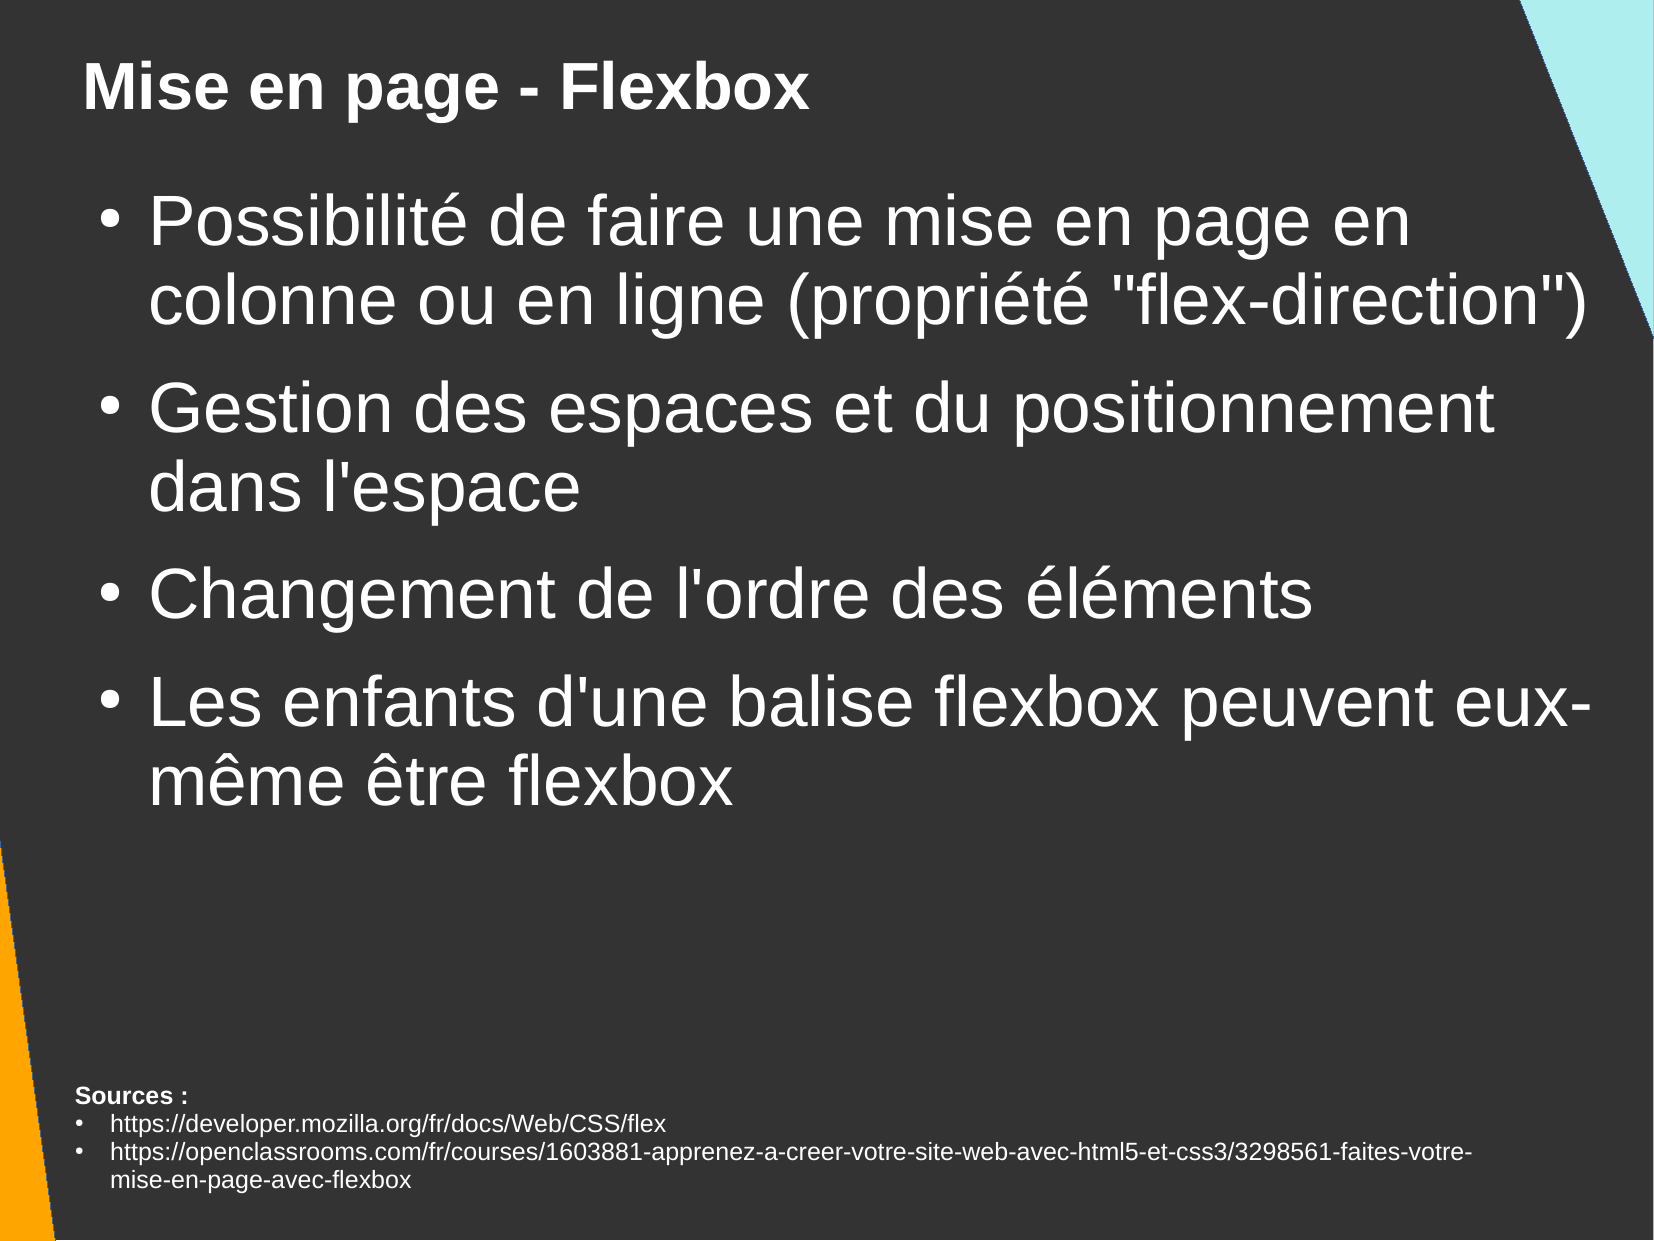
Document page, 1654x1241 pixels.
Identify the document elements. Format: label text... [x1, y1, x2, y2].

title Mise en page - Flexbox [82, 49, 1571, 152]
text_box [0, 840, 56, 1241]
list Possibilité de faire une mise en page en colonne ou en ligne (propriété "flex-direction") Gestion des espaces et du positionnement dans l'espace Changement de l'ordre des éléments Les enfants d'une balise flexbox peuvent eux-même être flexbox [80, 180, 1605, 875]
text_box [1519, 0, 1654, 339]
text_box Sources : https://developer.mozilla.org/fr/docs/Web/CSS/flex https://openclassrooms.com/fr/courses/1603881-apprenez-a-creer-votre-site-web-avec-html5-et-css3/3298561-faites-votre-mise-en-page-avec-flexbox [60, 1074, 1546, 1241]
